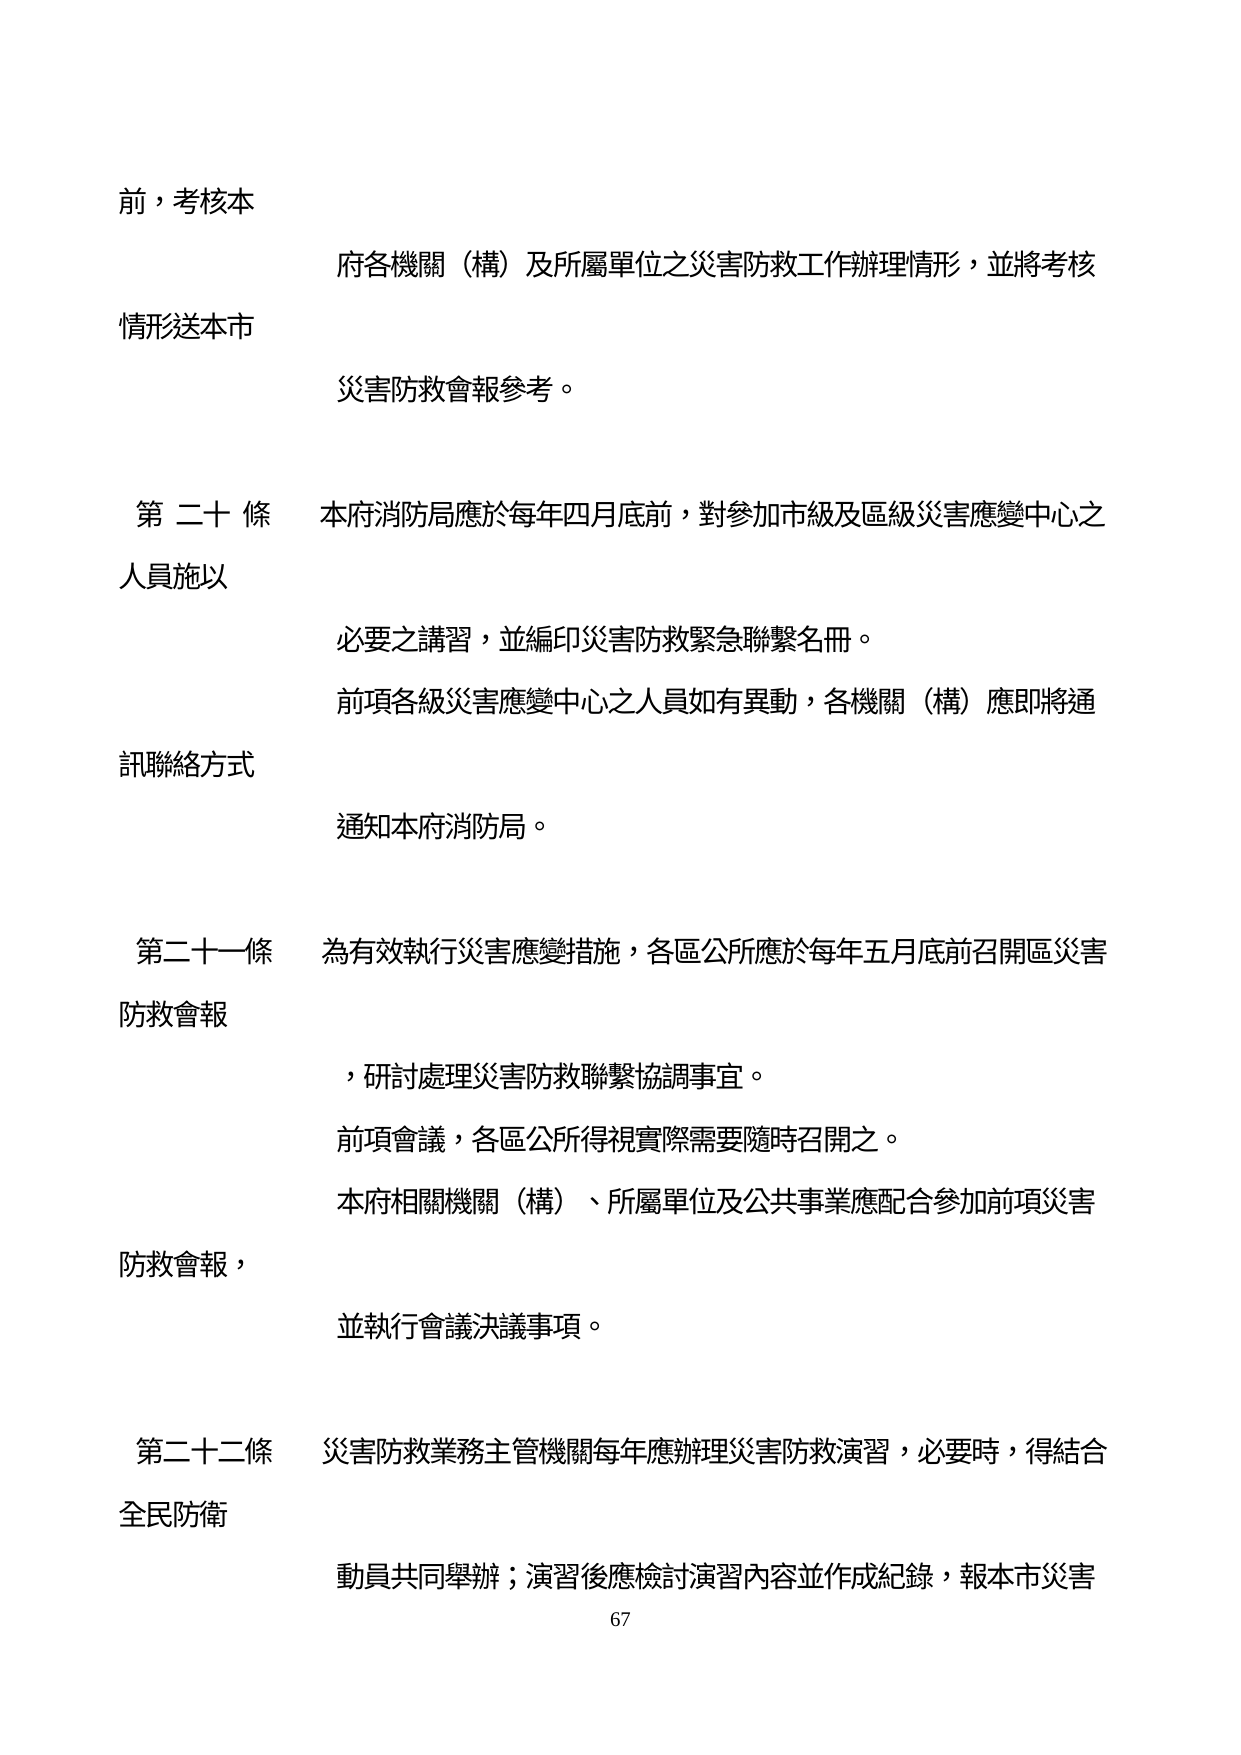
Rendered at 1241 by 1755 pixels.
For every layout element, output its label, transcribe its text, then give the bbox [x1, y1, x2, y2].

text 並執行會議決議事項。 [118, 1283, 1122, 1346]
text 前項會議，各區公所得視實際需要隨時召開之。 [118, 1096, 1122, 1158]
text 第 二十 條 本府消防局應於每年四月底前，對參加市級及區級災害應變中心之人員施以 [118, 471, 1122, 596]
text 本府相關機關（構）、所屬單位及公共事業應配合參加前項災害防救會報， [118, 1158, 1122, 1283]
text 前，考核本 [118, 158, 1122, 221]
text 通知本府消防局。 [118, 783, 1122, 846]
text 第二十一條 為有效執行災害應變措施，各區公所應於每年五月底前召開區災害防救會報 [118, 908, 1122, 1033]
text ，研討處理災害防救聯繫協調事宜。 [118, 1033, 1122, 1096]
text 第二十二條 災害防救業務主管機關每年應辦理災害防救演習，必要時，得結合全民防衛 [118, 1408, 1122, 1533]
text 動員共同舉辦；演習後應檢討演習內容並作成紀錄，報本市災害 [118, 1533, 1122, 1596]
text 必要之講習，並編印災害防救緊急聯繫名冊。 [118, 596, 1122, 658]
text 前項各級災害應變中心之人員如有異動，各機關（構）應即將通訊聯絡方式 [118, 658, 1122, 783]
text 府各機關（構）及所屬單位之災害防救工作辦理情形，並將考核情形送本市 [118, 221, 1122, 346]
text 災害防救會報參考。 [118, 346, 1122, 408]
